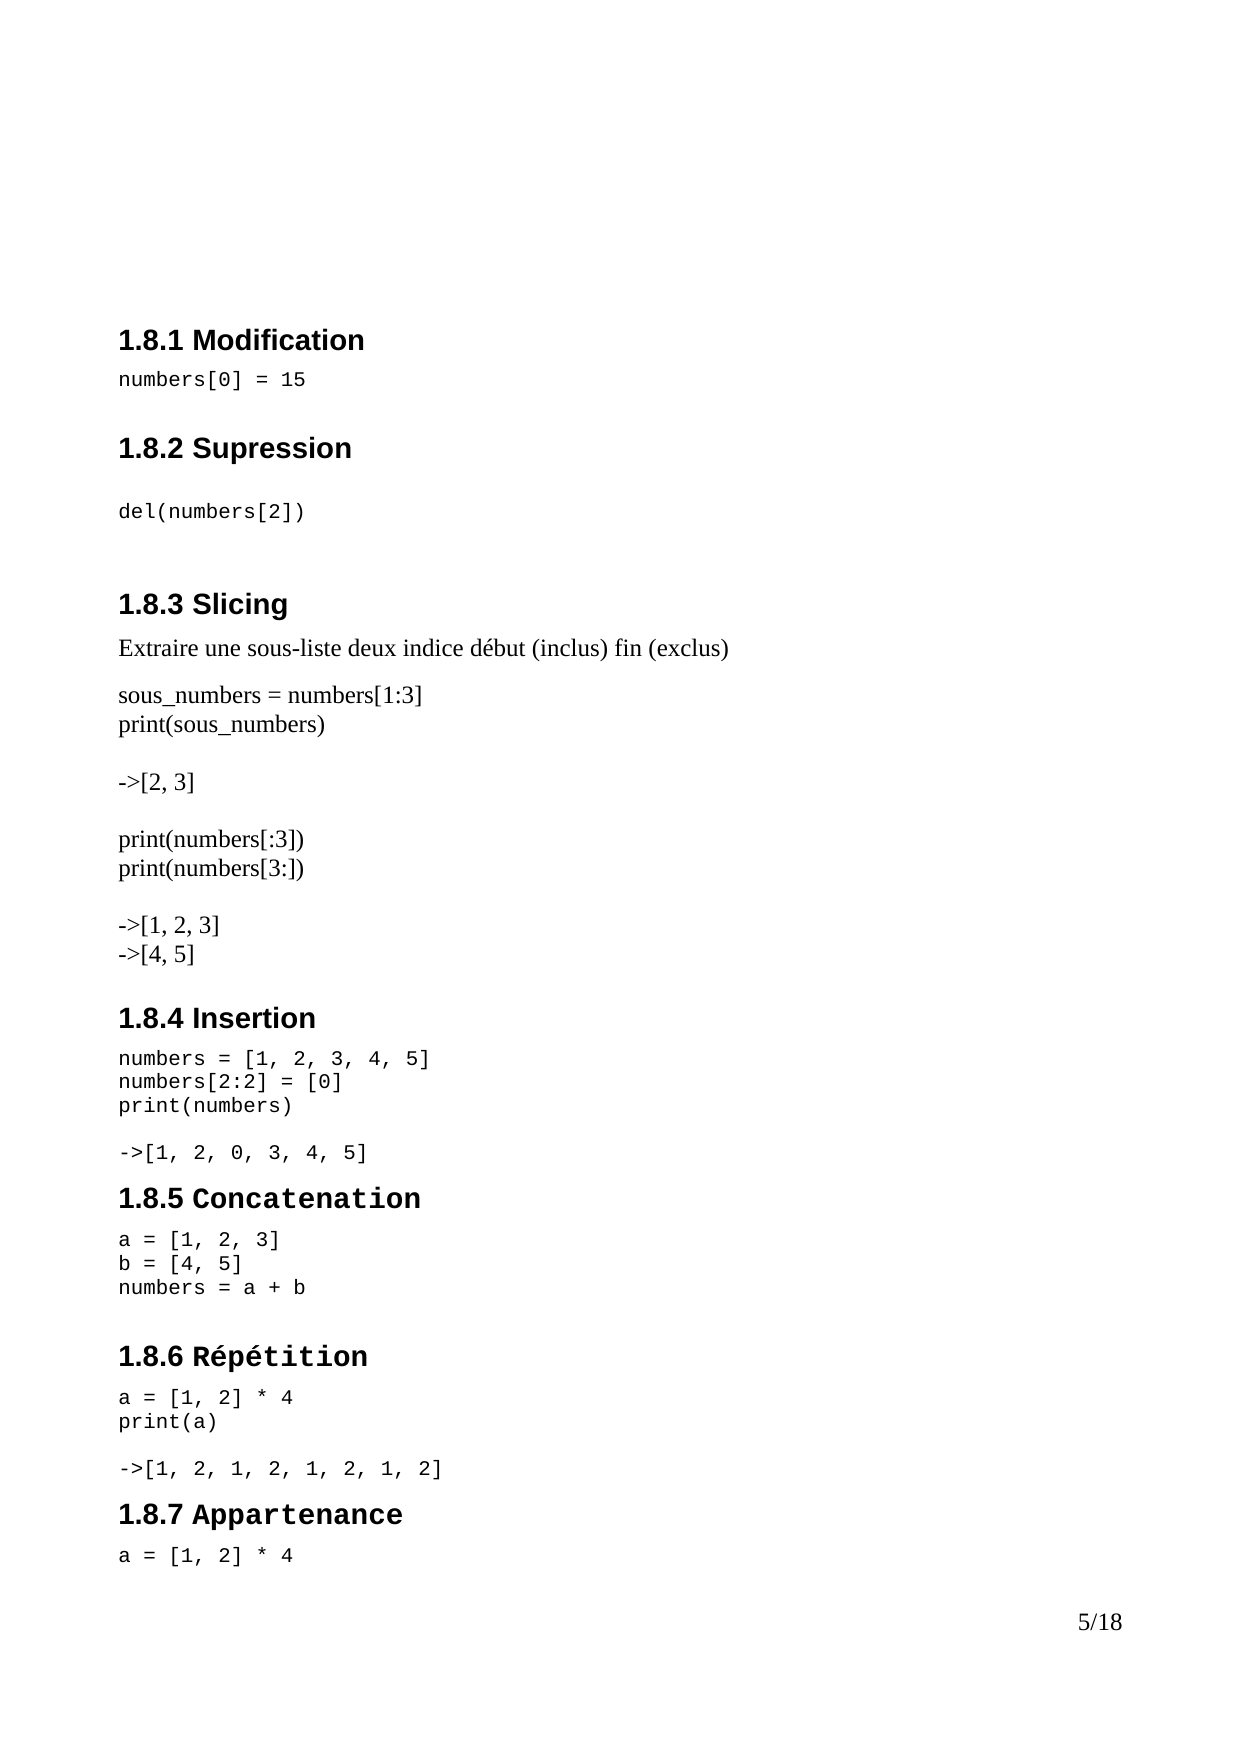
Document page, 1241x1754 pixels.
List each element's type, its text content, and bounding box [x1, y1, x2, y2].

subtitle Modification [118, 323, 1122, 357]
text ->[1, 2, 0, 3, 4, 5] [118, 1142, 1122, 1166]
text a = [1, 2] * 4 [118, 1545, 1122, 1569]
text print(numbers[3:]) [118, 853, 1122, 882]
text print(numbers[:3]) [118, 824, 1122, 853]
text print(a) [118, 1411, 1122, 1435]
text ->[2, 3] [118, 767, 1122, 796]
text sous_numbers = numbers[1:3] [118, 681, 1122, 709]
text numbers[0] = 15 [118, 369, 1122, 393]
text Extraire une sous-liste deux indice début (inclus) fin (exclus) [118, 633, 1122, 662]
text print(sous_numbers) [118, 709, 1122, 738]
text print(numbers) [118, 1095, 1122, 1119]
subtitle Slicing [118, 587, 1122, 620]
text a = [1, 2] * 4 [118, 1387, 1122, 1411]
subtitle Insertion [118, 1001, 1122, 1035]
text ->[4, 5] [118, 939, 1122, 968]
text a = [1, 2, 3] b = [4, 5] numbers = a + b [118, 1229, 1122, 1300]
text ->[1, 2, 3] [118, 911, 1122, 939]
subtitle Supression [118, 431, 1122, 465]
subtitle Concatenation [118, 1181, 1122, 1217]
text numbers = [1, 2, 3, 4, 5] [118, 1048, 1122, 1071]
subtitle Appartenance [118, 1497, 1122, 1533]
text numbers[2:2] = [0] [118, 1071, 1122, 1095]
text del(numbers[2]) [118, 501, 1122, 525]
text ->[1, 2, 1, 2, 1, 2, 1, 2] [118, 1458, 1122, 1482]
subtitle Répétition [118, 1338, 1122, 1375]
